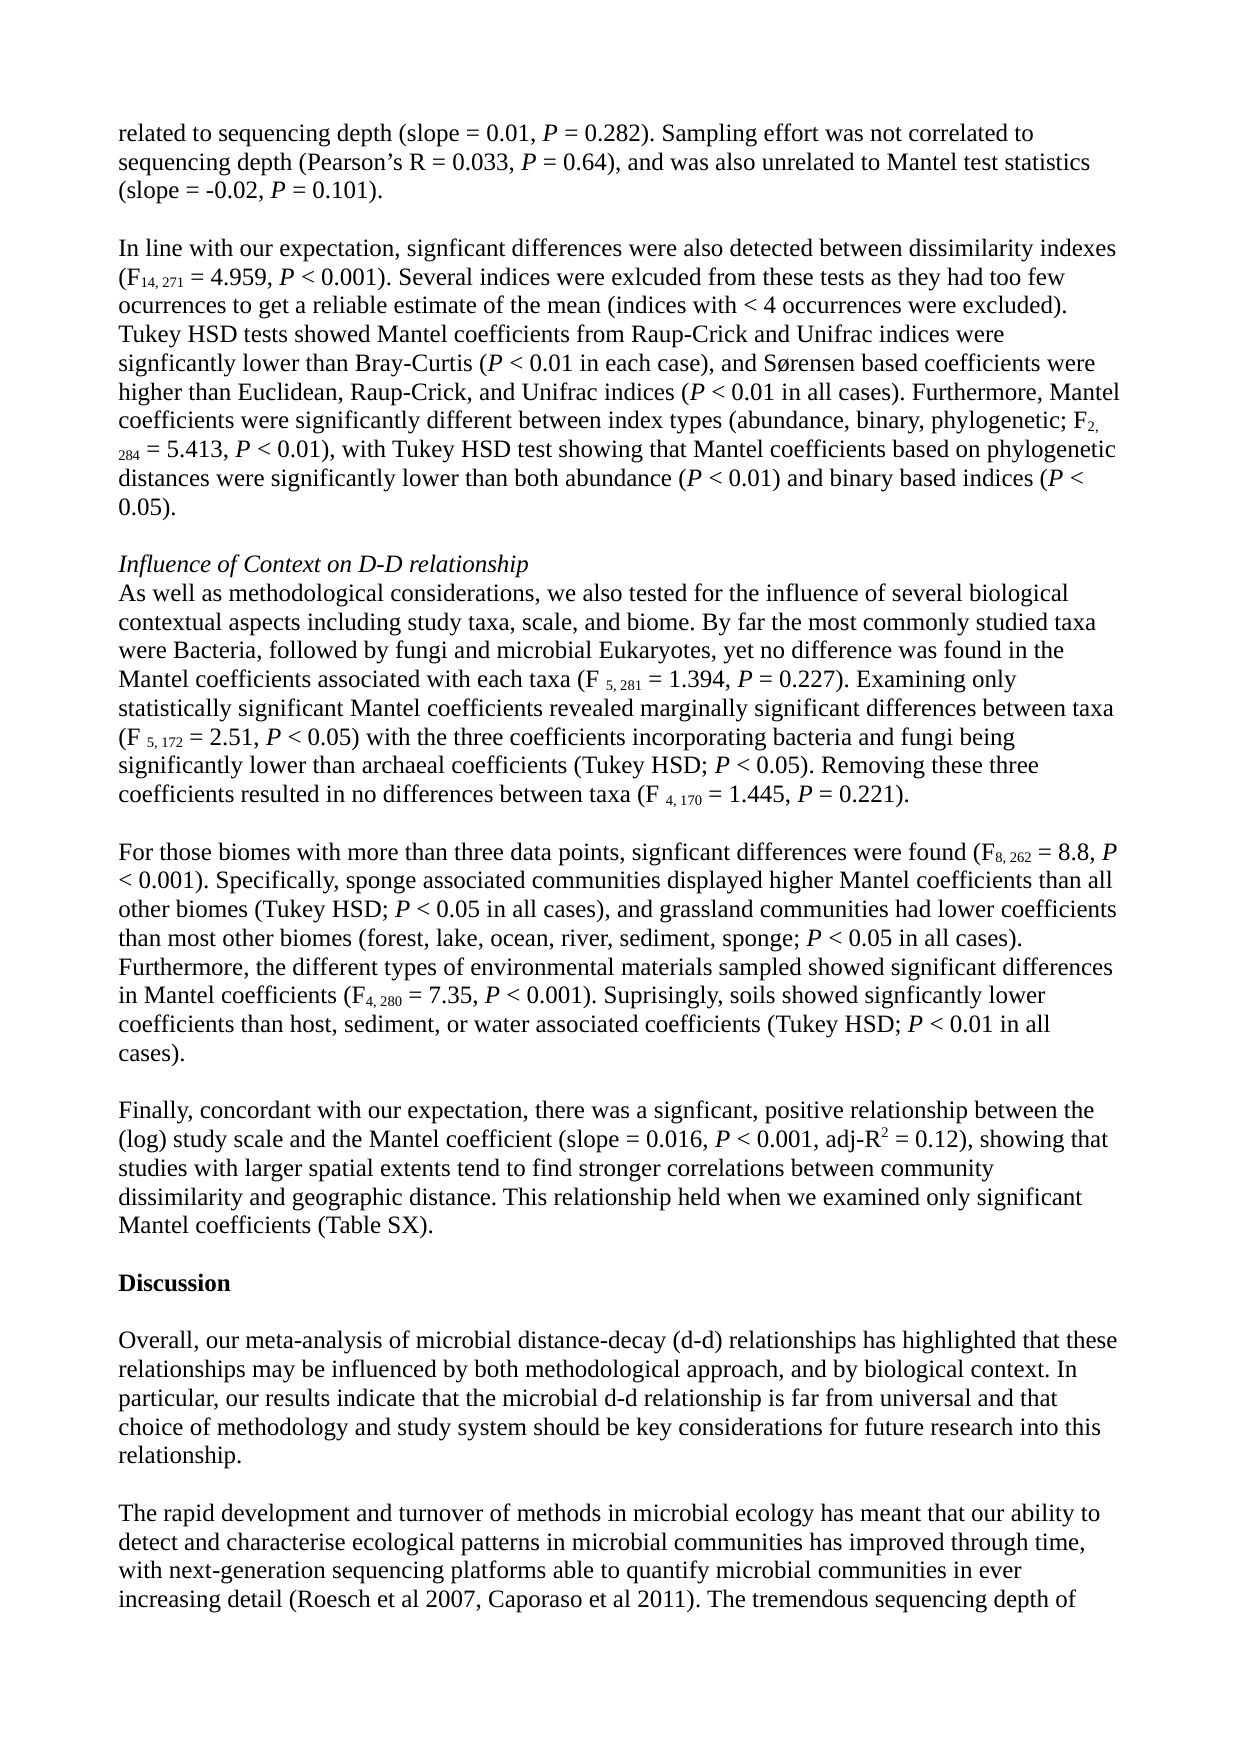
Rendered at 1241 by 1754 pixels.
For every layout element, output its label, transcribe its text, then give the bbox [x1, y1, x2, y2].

text As well as methodological considerations, we also tested for the influence of several biological contextual aspects including study taxa, scale, and biome. By far the most commonly studied taxa were Bacteria, followed by fungi and microbial Eukaryotes, yet no difference was found in the Mantel coefficients associated with each taxa (F 5, 281 = 1.394, P = 0.227). Examining only statistically significant Mantel coefficients revealed marginally significant differences between taxa (F 5, 172 = 2.51, P < 0.05) with the three coefficients incorporating bacteria and fungi being significantly lower than archaeal coefficients (Tukey HSD; P < 0.05). Removing these three coefficients resulted in no differences between taxa (F 4, 170 = 1.445, P = 0.221). [118, 578, 1122, 808]
text Discussion [118, 1268, 1122, 1297]
text For those biomes with more than three data points, signficant differences were found (F8, 262 = 8.8, P < 0.001). Specifically, sponge associated communities displayed higher Mantel coefficients than all other biomes (Tukey HSD; P < 0.05 in all cases), and grassland communities had lower coefficients than most other biomes (forest, lake, ocean, river, sediment, sponge; P < 0.05 in all cases). Furthermore, the different types of environmental materials sampled showed significant differences in Mantel coefficients (F4, 280 = 7.35, P < 0.001). Suprisingly, soils showed signficantly lower coefficients than host, sediment, or water associated coefficients (Tukey HSD; P < 0.01 in all cases). [118, 837, 1122, 1067]
text In line with our expectation, signficant differences were also detected between dissimilarity indexes (F14, 271 = 4.959, P < 0.001). Several indices were exlcuded from these tests as they had too few ocurrences to get a reliable estimate of the mean (indices with < 4 occurrences were excluded). Tukey HSD tests showed Mantel coefficients from Raup-Crick and Unifrac indices were signficantly lower than Bray-Curtis (P < 0.01 in each case), and Sørensen based coefficients were higher than Euclidean, Raup-Crick, and Unifrac indices (P < 0.01 in all cases). Furthermore, Mantel coefficients were significantly different between index types (abundance, binary, phylogenetic; F2, 284 = 5.413, P < 0.01), with Tukey HSD test showing that Mantel coefficients based on phylogenetic distances were significantly lower than both abundance (P < 0.01) and binary based indices (P < 0.05). [118, 233, 1122, 521]
text Overall, our meta-analysis of microbial distance-decay (d-d) relationships has highlighted that these relationships may be influenced by both methodological approach, and by biological context. In particular, our results indicate that the microbial d-d relationship is far from universal and that choice of methodology and study system should be key considerations for future research into this relationship. [118, 1326, 1122, 1469]
text Influence of Context on D-D relationship [118, 549, 1122, 578]
text The rapid development and turnover of methods in microbial ecology has meant that our ability to detect and characterise ecological patterns in microbial communities has improved through time, with next-generation sequencing platforms able to quantify microbial communities in ever increasing detail (Roesch et al 2007, Caporaso et al 2011). The tremendous sequencing depth of [118, 1498, 1122, 1613]
text related to sequencing depth (slope = 0.01, P = 0.282). Sampling effort was not correlated to sequencing depth (Pearson’s R = 0.033, P = 0.64), and was also unrelated to Mantel test statistics (slope = -0.02, P = 0.101). [118, 118, 1122, 204]
text Finally, concordant with our expectation, there was a signficant, positive relationship between the (log) study scale and the Mantel coefficient (slope = 0.016, P < 0.001, adj-R2 = 0.12), showing that studies with larger spatial extents tend to find stronger correlations between community dissimilarity and geographic distance. This relationship held when we examined only significant Mantel coefficients (Table SX). [118, 1096, 1122, 1239]
